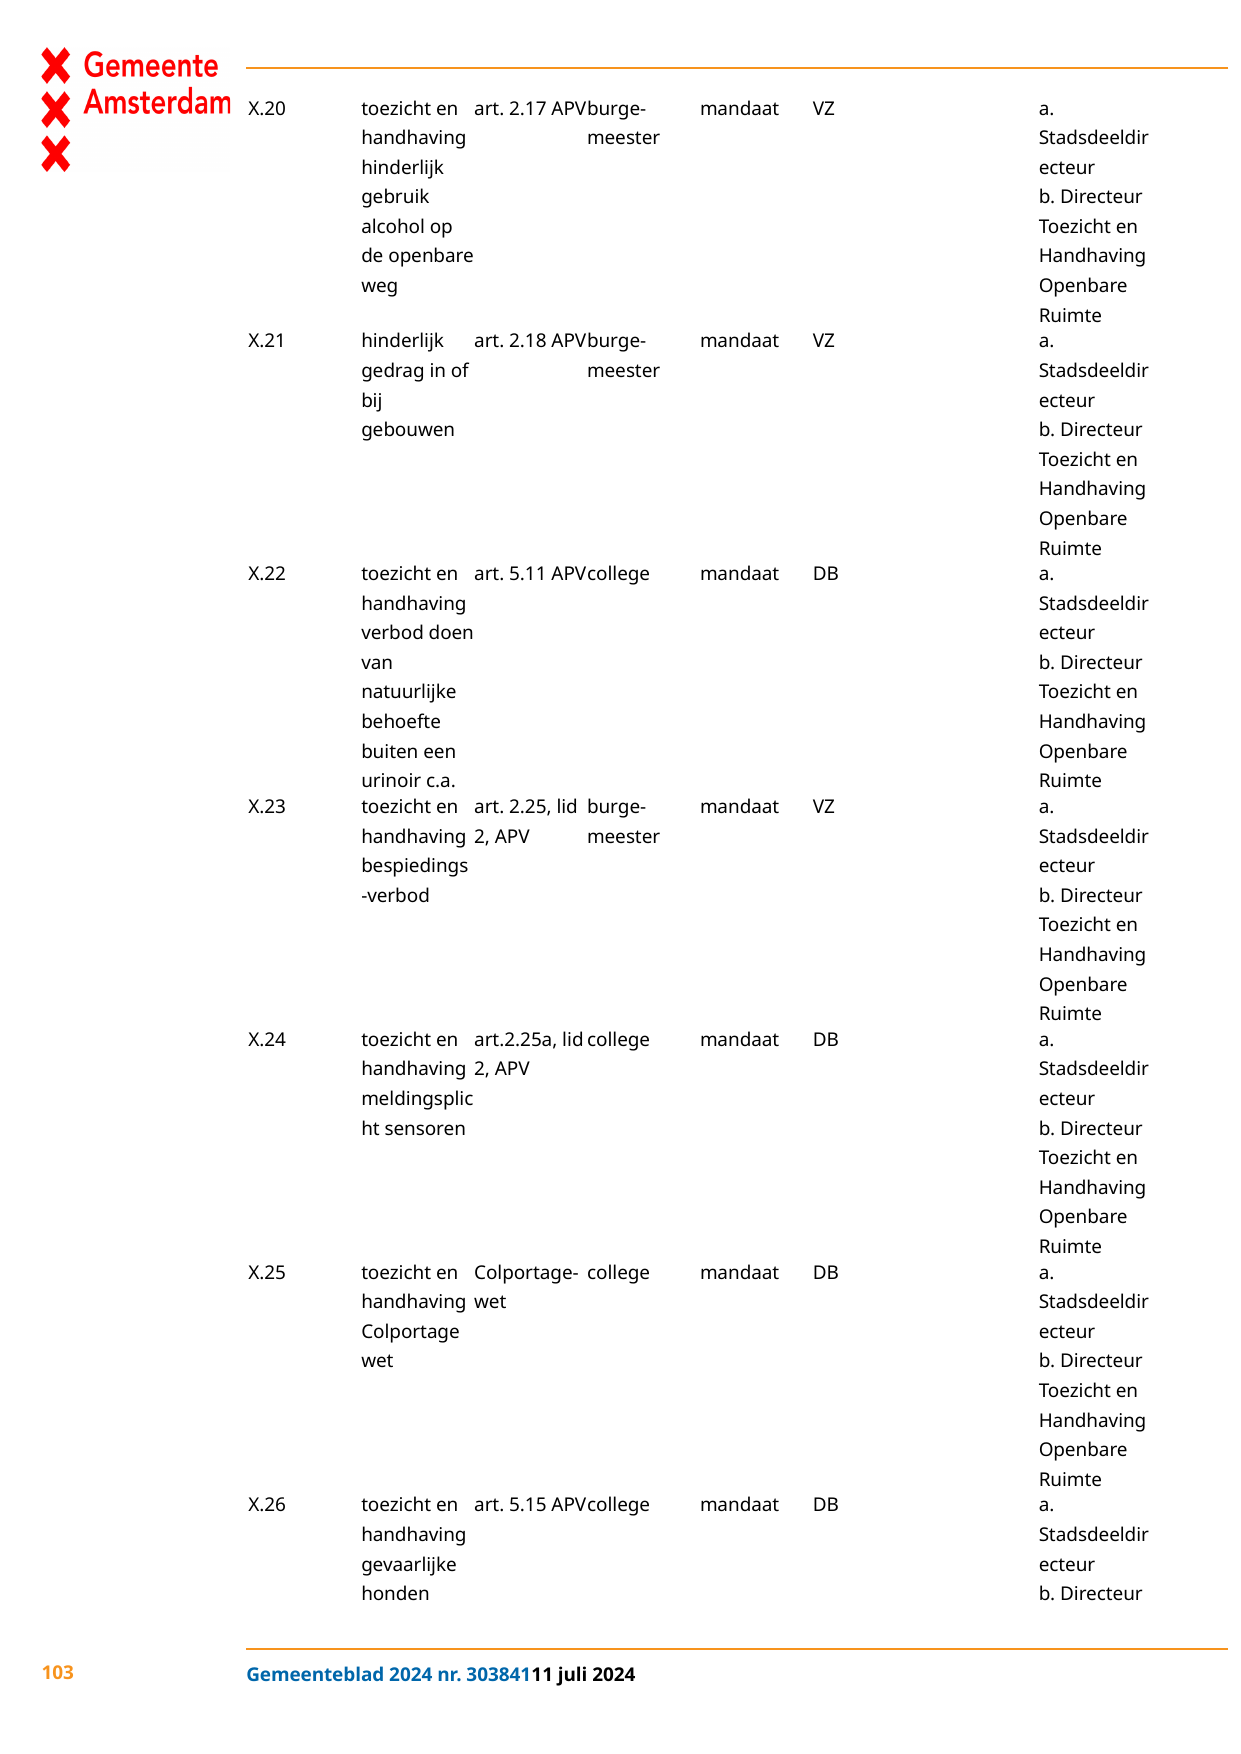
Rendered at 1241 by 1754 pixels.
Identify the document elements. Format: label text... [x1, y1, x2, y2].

table_cell toezicht en handhaving bespiedings-verbod [361, 793, 474, 1026]
table_cell burge-meester [587, 328, 700, 560]
table_cell DB [813, 1026, 926, 1259]
table_cell [926, 793, 1038, 1026]
table_cell hinderlijk gedrag in of bij gebouwen [361, 328, 474, 560]
table_cell a. Stadsdeeldirecteur b. Directeur Toezicht en Handhaving Openbare Ruimte [1039, 793, 1152, 1026]
table_cell VZ [813, 793, 926, 1026]
table_cell X.24 [248, 1026, 361, 1259]
table_cell mandaat [700, 793, 813, 1026]
table_cell mandaat [700, 95, 813, 328]
picture [41, 47, 231, 172]
table_cell art. 2.18 APV [474, 328, 587, 560]
table_cell a. Stadsdeeldirecteur b. Directeur Toezicht en Handhaving Openbare Ruimte [1039, 328, 1152, 560]
table_cell toezicht en handhaving verbod doen van natuurlijke behoefte buiten een urinoir c.a. [361, 560, 474, 793]
table_cell mandaat [700, 1026, 813, 1259]
table_cell DB [813, 1259, 926, 1492]
table_cell X.25 [248, 1259, 361, 1492]
table_cell toezicht en handhaving gevaarlijke honden [361, 1492, 474, 1606]
table_cell [926, 560, 1038, 793]
table_cell X.23 [248, 793, 361, 1026]
table_cell DB [813, 1492, 926, 1606]
table_cell VZ [813, 95, 926, 328]
table_cell [926, 1026, 1038, 1259]
table_cell art. 2.17 APV [474, 95, 587, 328]
table_cell toezicht en handhaving hinderlijk gebruik alcohol op de openbare weg [361, 95, 474, 328]
table_cell college [587, 1026, 700, 1259]
table_cell art. 5.15 APV [474, 1492, 587, 1606]
table_cell a. Stadsdeeldirecteur b. Directeur Toezicht en Handhaving Openbare Ruimte [1039, 1026, 1152, 1259]
table_cell mandaat [700, 560, 813, 793]
table_cell college [587, 560, 700, 793]
table_cell DB [813, 560, 926, 793]
table_cell burge-meester [587, 95, 700, 328]
table_cell VZ [813, 328, 926, 560]
table_cell [926, 328, 1038, 560]
table_cell mandaat [700, 328, 813, 560]
table_cell [926, 1492, 1038, 1606]
table_cell burge-meester [587, 793, 700, 1026]
table_cell college [587, 1259, 700, 1492]
table_cell a. Stadsdeeldirecteur b. Directeur Toezicht en Handhaving Openbare Ruimte [1039, 560, 1152, 793]
table_cell mandaat [700, 1259, 813, 1492]
table_cell X.22 [248, 560, 361, 793]
table_cell college [587, 1492, 700, 1606]
table_cell toezicht en handhaving meldingsplicht sensoren [361, 1026, 474, 1259]
table_cell art. 5.11 APV [474, 560, 587, 793]
table_cell X.21 [248, 328, 361, 560]
table_cell a. Stadsdeeldirecteur b. Directeur Toezicht en Handhaving Openbare Ruimte [1039, 95, 1152, 328]
table_cell [926, 95, 1038, 328]
table_cell Colportage-wet [474, 1259, 587, 1492]
table_cell art.2.25a, lid 2, APV [474, 1026, 587, 1259]
table_cell X.26 [248, 1492, 361, 1606]
table_cell a. Stadsdeeldirecteur b. Directeur Toezicht en Handhaving Openbare Ruimte [1039, 1259, 1152, 1492]
table_cell mandaat [700, 1492, 813, 1606]
table_cell X.20 [248, 95, 361, 328]
table_cell [926, 1259, 1038, 1492]
table_cell toezicht en handhaving Colportagewet [361, 1259, 474, 1492]
table_cell a. Stadsdeeldirecteur b. Directeur [1039, 1492, 1152, 1606]
table_cell art. 2.25, lid 2, APV [474, 793, 587, 1026]
